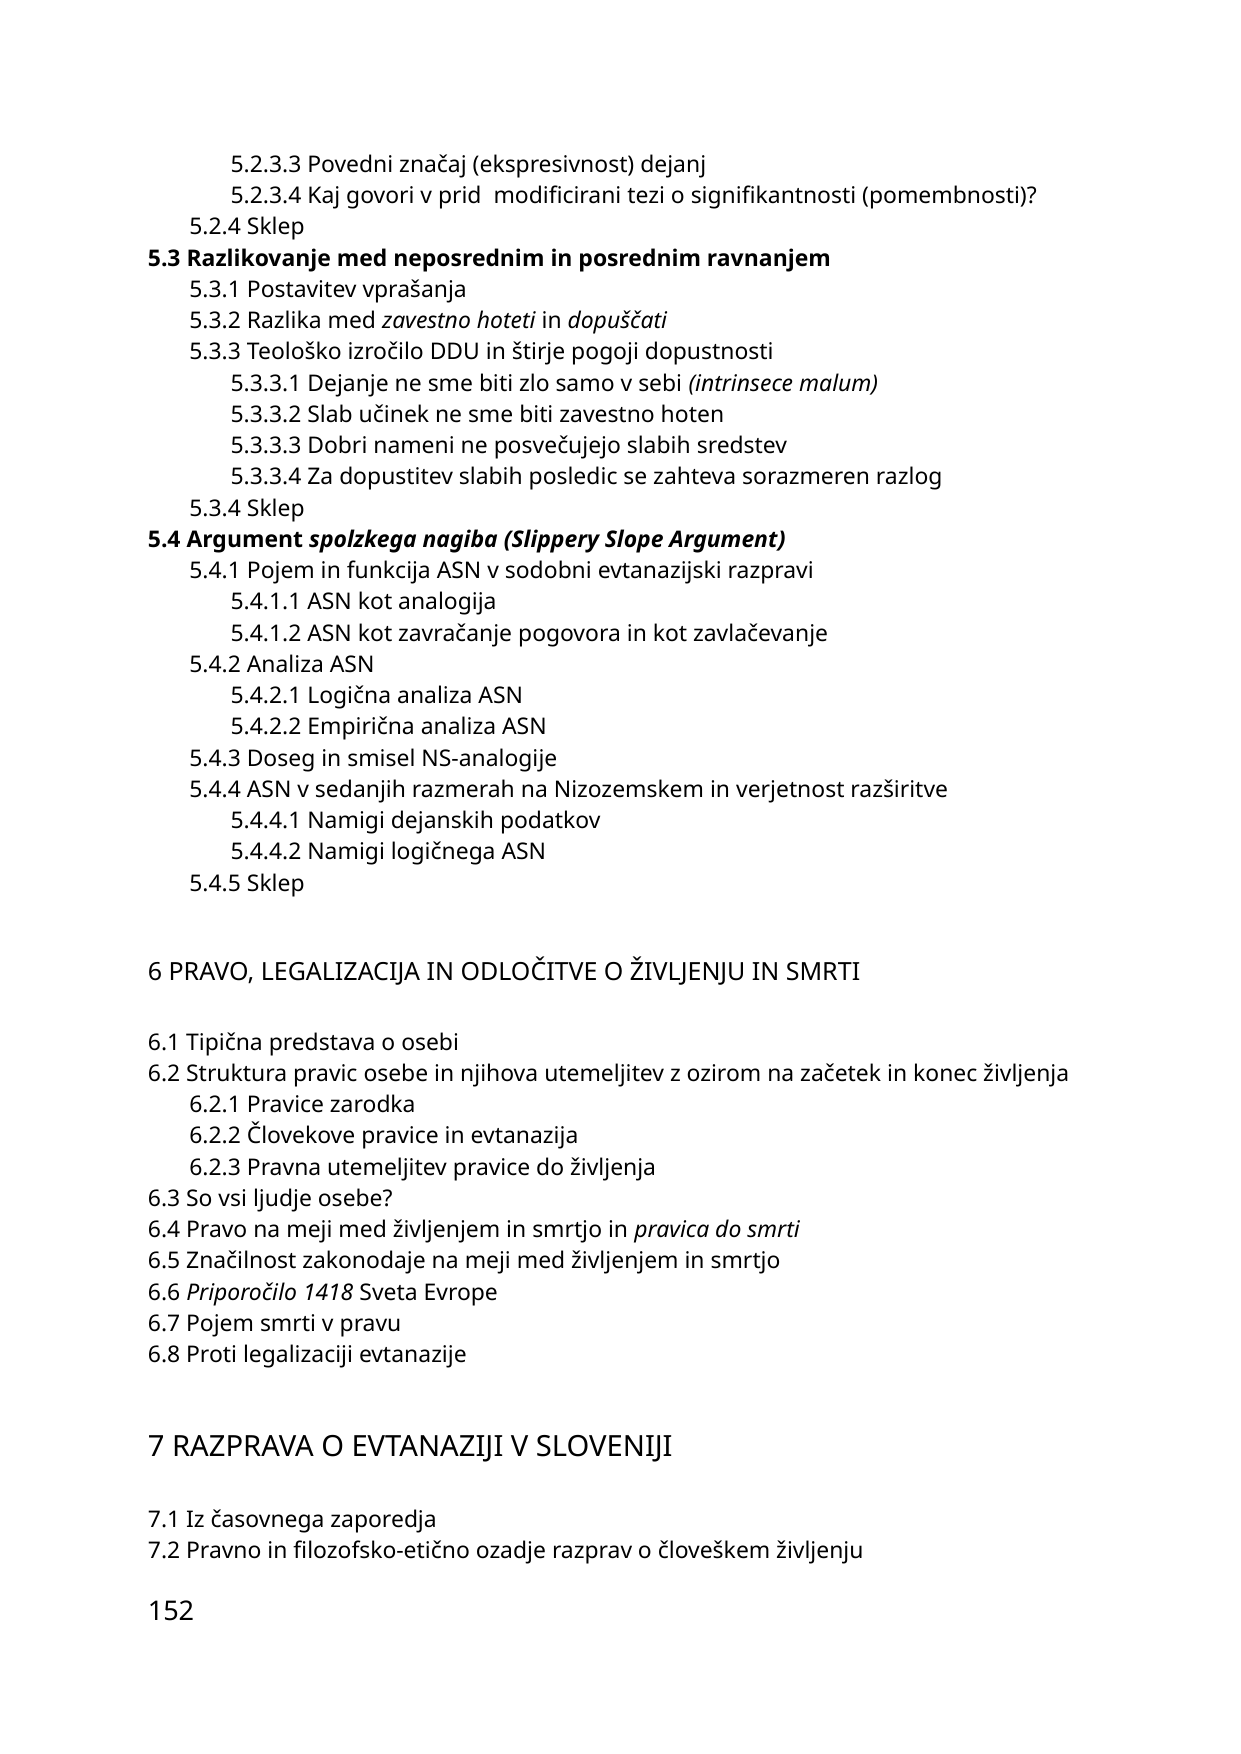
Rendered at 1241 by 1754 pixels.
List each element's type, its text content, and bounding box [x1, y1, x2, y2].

text 5.3.3.3 Dobri nameni ne posvečujejo slabih sredstev [230, 429, 1152, 460]
text 5.4.1 Pojem in funkcija ASN v sodobni evtanazijski razpravi [189, 554, 1152, 585]
text 6.2.3 Pravna utemeljitev pravice do življenja [189, 1151, 1152, 1182]
text 5.4.2.1 Logična analiza ASN [230, 679, 1152, 710]
text 6.2.1 Pravice zarodka [189, 1088, 1152, 1119]
text 7.1 Iz časovnega zaporedja [148, 1503, 1152, 1534]
text 6.4 Pravo na meji med življenjem in smrtjo in pravica do smrti [148, 1213, 1152, 1244]
text 5.3.4 Sklep [189, 491, 1152, 523]
text 7.2 Pravno in filozofsko-etično ozadje razprav o človeškem življenju [148, 1534, 1152, 1565]
text 5.2.3.3 Povedni značaj (ekspresivnost) dejanj [230, 148, 1152, 179]
text 5.4.4.1 Namigi dejanskih podatkov [230, 804, 1152, 835]
text 6.2 Struktura pravic osebe in njihova utemeljitev z ozirom na začetek in konec življenja [148, 1057, 1152, 1088]
text 5.4.1.2 ASN kot zavračanje pogovora in kot zavlačevanje [230, 616, 1152, 648]
text 5.4.4 ASN v sedanjih razmerah na Nizozemskem in verjetnost razširitve [189, 773, 1152, 804]
text 5.2.4 Sklep [148, 210, 1152, 241]
text 5.3 Razlikovanje med neposrednim in posrednim ravnanjem [148, 241, 1152, 273]
text 5.3.2 Razlika med zavestno hoteti in dopuščati [189, 304, 1152, 335]
subtitle 6 Pravo, legalizacija in odločitve o življenju in smrti [148, 954, 1152, 988]
text 5.4.3 Doseg in smisel NS-analogije [189, 741, 1152, 773]
text 6.1 Tipična predstava o osebi [148, 1026, 1152, 1057]
text 5.4 Argument spolzkega nagiba (Slippery Slope Argument) [148, 523, 1152, 554]
text 5.4.2.2 Empirična analiza ASN [230, 710, 1152, 741]
text 6.5 Značilnost zakonodaje na meji med življenjem in smrtjo [148, 1244, 1152, 1276]
text 6.2.2 Človekove pravice in evtanazija [189, 1119, 1152, 1151]
text 5.3.1 Postavitev vprašanja [189, 273, 1152, 304]
text 5.3.3.2 Slab učinek ne sme biti zavestno hoten [230, 398, 1152, 429]
text 6.6 Priporočilo 1418 Sveta Evrope [148, 1276, 1152, 1307]
text 5.4.5 Sklep [189, 866, 1152, 898]
text 5.3.3 Teološko izročilo DDU in štirje pogoji dopustnosti [189, 335, 1152, 366]
text 5.2.3.4 Kaj govori v prid modificirani tezi o signifikantnosti (pomembnosti)? [230, 179, 1152, 210]
text 5.4.2 Analiza ASN [189, 648, 1152, 679]
text 6.3 So vsi ljudje osebe? [148, 1182, 1152, 1213]
text 5.3.3.4 Za dopustitev slabih posledic se zahteva sorazmeren razlog [230, 460, 1152, 491]
text 6.7 Pojem smrti v pravu [148, 1307, 1152, 1338]
text 5.3.3.1 Dejanje ne sme biti zlo samo v sebi (intrinsece malum) [230, 366, 1152, 398]
subtitle 7 Razprava o evtanaziji v Sloveniji [148, 1426, 1152, 1465]
text 6.8 Proti legalizaciji evtanazije [148, 1338, 1152, 1369]
text 5.4.1.1 ASN kot analogija [230, 585, 1152, 616]
text 5.4.4.2 Namigi logičnega ASN [230, 835, 1152, 866]
